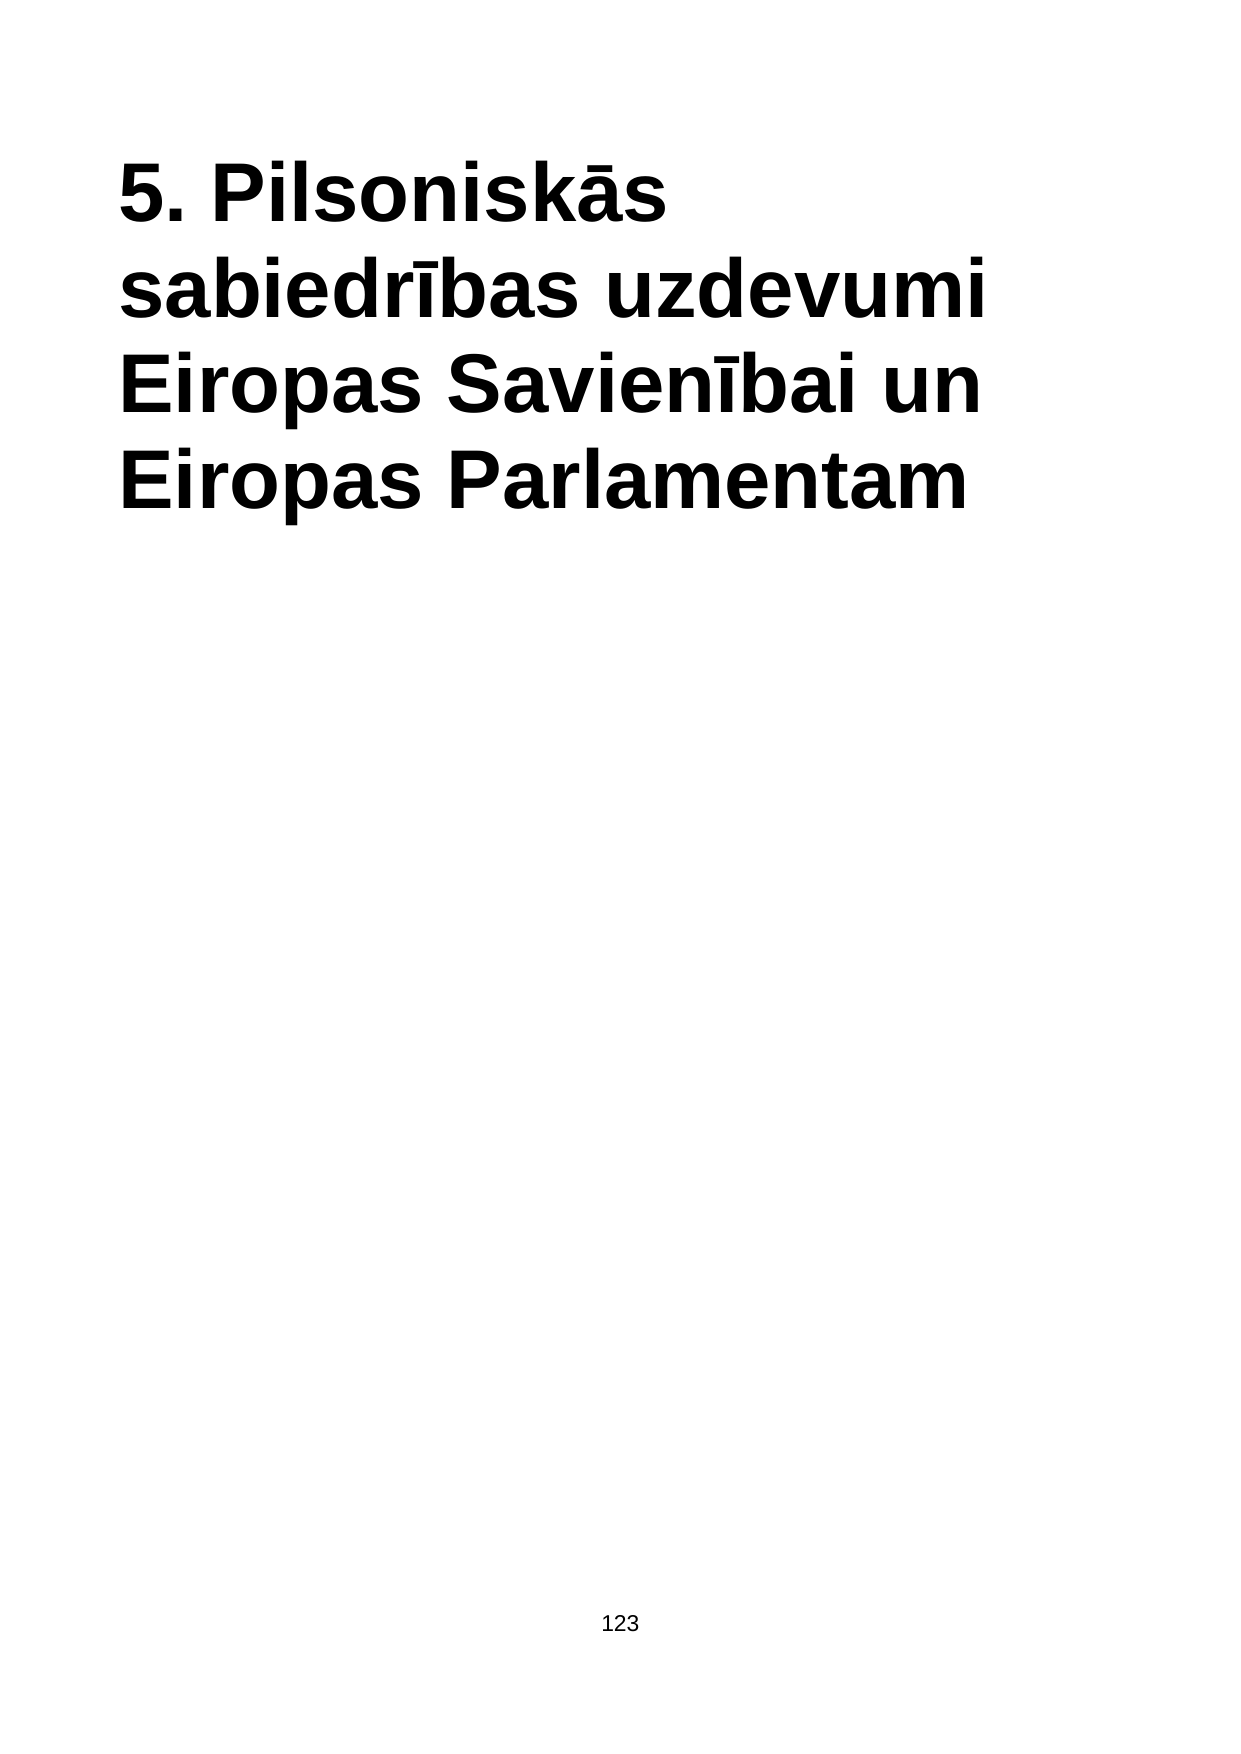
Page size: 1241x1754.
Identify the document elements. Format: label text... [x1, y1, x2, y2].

text 5. Pilsoniskās sabiedrības uzdevumi Eiropas Savienībai un Eiropas Parlamentam [118, 143, 1122, 526]
